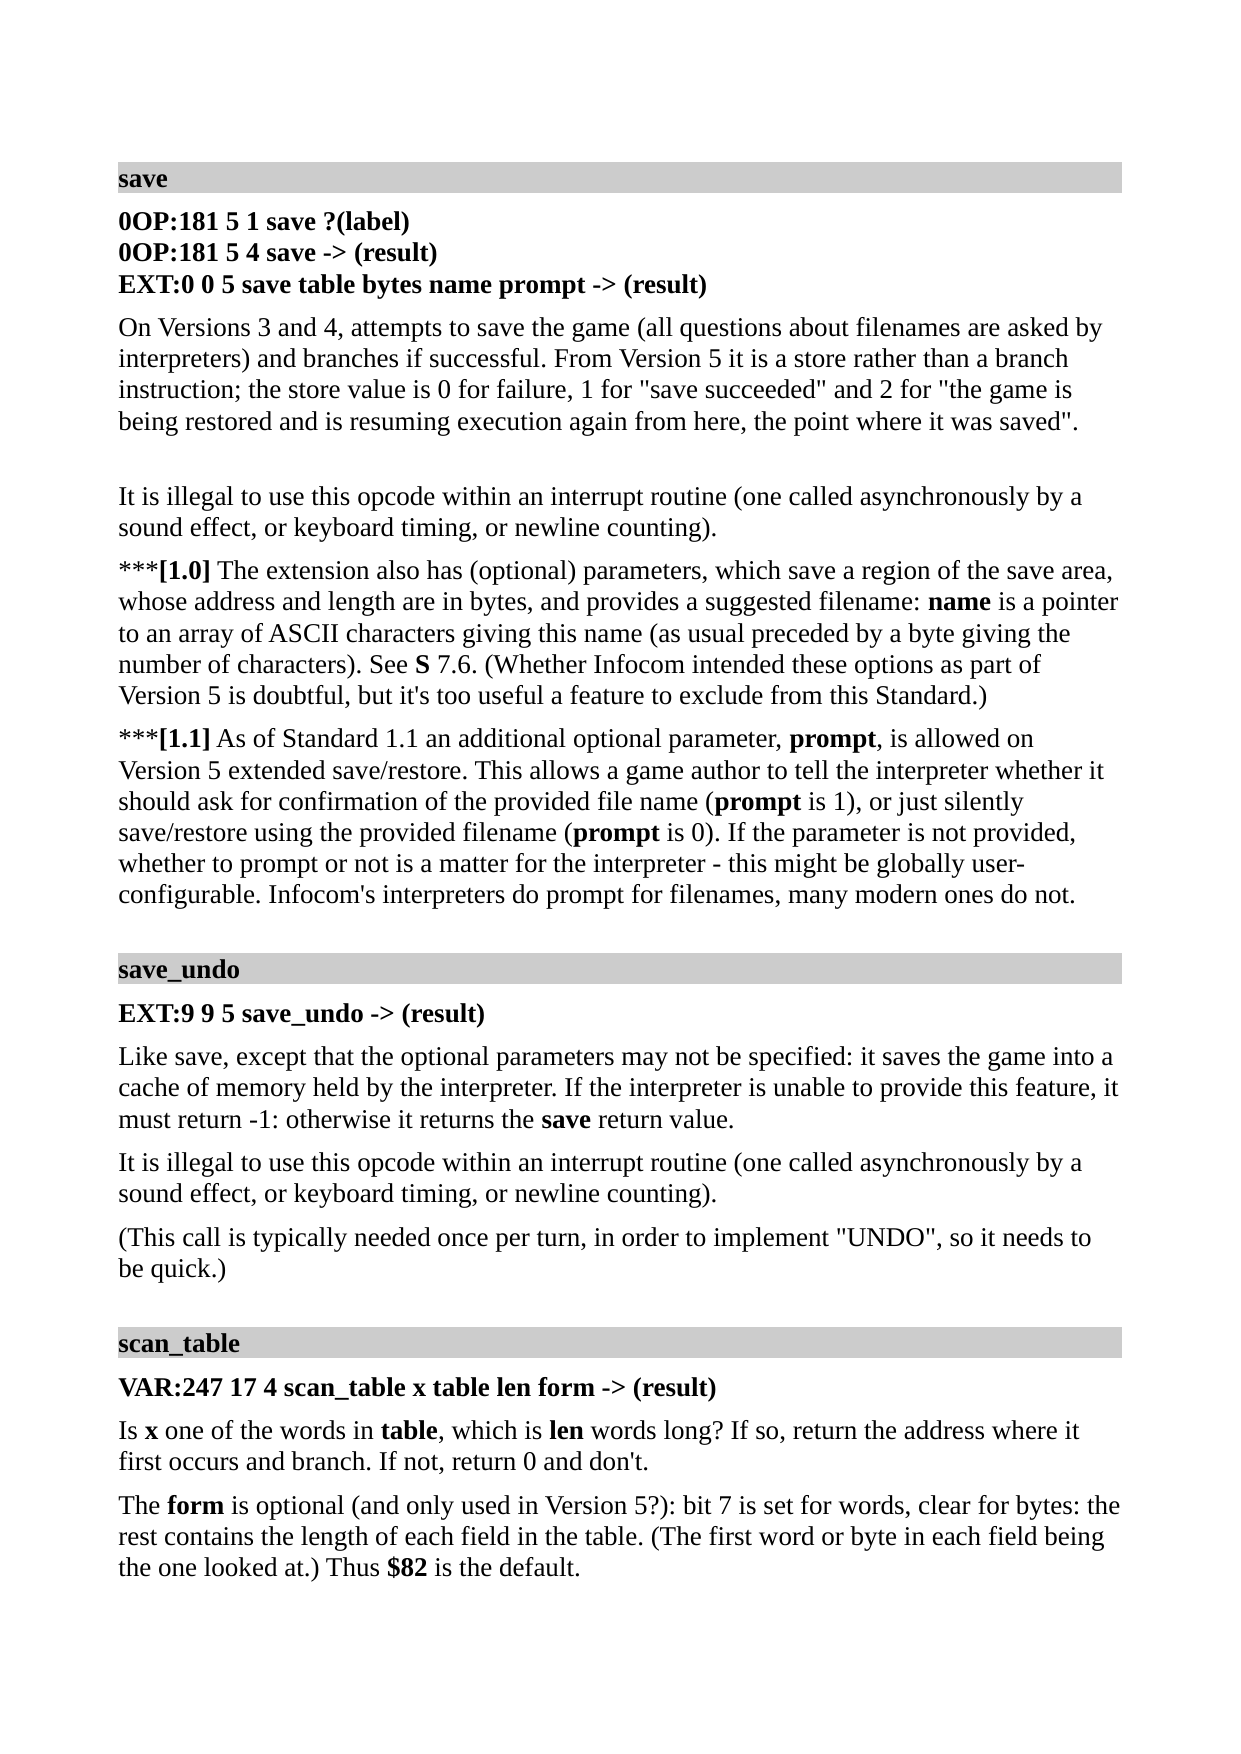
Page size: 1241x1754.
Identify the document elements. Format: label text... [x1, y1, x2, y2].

text ***[1.0] The extension also has (optional) parameters, which save a region of the save area, whose address and length are in bytes, and provides a suggested filename: name is a pointer to an array of ASCII characters giving this name (as usual preceded by a byte giving the number of characters). See S 7.6. (Whether Infocom intended these options as part of Version 5 is doubtful, but it's too useful a feature to exclude from this Standard.) [118, 554, 1122, 710]
text scan_table [118, 1327, 1122, 1358]
text On Versions 3 and 4, attempts to save the game (all questions about filenames are asked by interpreters) and branches if successful. From Version 5 it is a store rather than a branch instruction; the store value is 0 for failure, 1 for "save succeeded" and 2 for "the game is being restored and is resuming execution again from here, the point where it was saved". [118, 311, 1122, 436]
text Is x one of the words in table, which is len words long? If so, return the address where it first occurs and branch. If not, return 0 and don't. [118, 1414, 1122, 1477]
text EXT:9 9 5 save_undo -> (result) [118, 997, 1122, 1028]
text save [118, 162, 1122, 193]
text The form is optional (and only used in Version 5?): bit 7 is set for words, clear for bytes: the rest contains the length of each field in the table. (The first word or byte in each field being the one looked at.) Thus $82 is the default. [118, 1489, 1122, 1614]
text Like save, except that the optional parameters may not be specified: it saves the game into a cache of memory held by the interpreter. If the interpreter is unable to provide this feature, it must return -1: otherwise it returns the save return value. [118, 1040, 1122, 1134]
text VAR:247 17 4 scan_table x table len form -> (result) [118, 1371, 1122, 1402]
text save_undo [118, 953, 1122, 984]
text ***[1.1] As of Standard 1.1 an additional optional parameter, prompt, is allowed on Version 5 extended save/restore. This allows a game author to tell the interpreter whether it should ask for confirmation of the provided file name (prompt is 1), or just silently save/restore using the provided filename (prompt is 0). If the parameter is not provided, whether to prompt or not is a matter for the interpreter - this might be globally user-configurable. Infocom's interpreters do prompt for filenames, many modern ones do not. [118, 723, 1122, 941]
text 0OP:181 5 1 save ?(label) 0OP:181 5 4 save -> (result) EXT:0 0 5 save table bytes name prompt -> (result) [118, 205, 1122, 299]
text It is illegal to use this opcode within an interrupt routine (one called asynchronously by a sound effect, or keyboard timing, or newline counting). [118, 448, 1122, 542]
text It is illegal to use this opcode within an interrupt routine (one called asynchronously by a sound effect, or keyboard timing, or newline counting). [118, 1146, 1122, 1209]
text (This call is typically needed once per turn, in order to implement "UNDO", so it needs to be quick.) [118, 1221, 1122, 1314]
